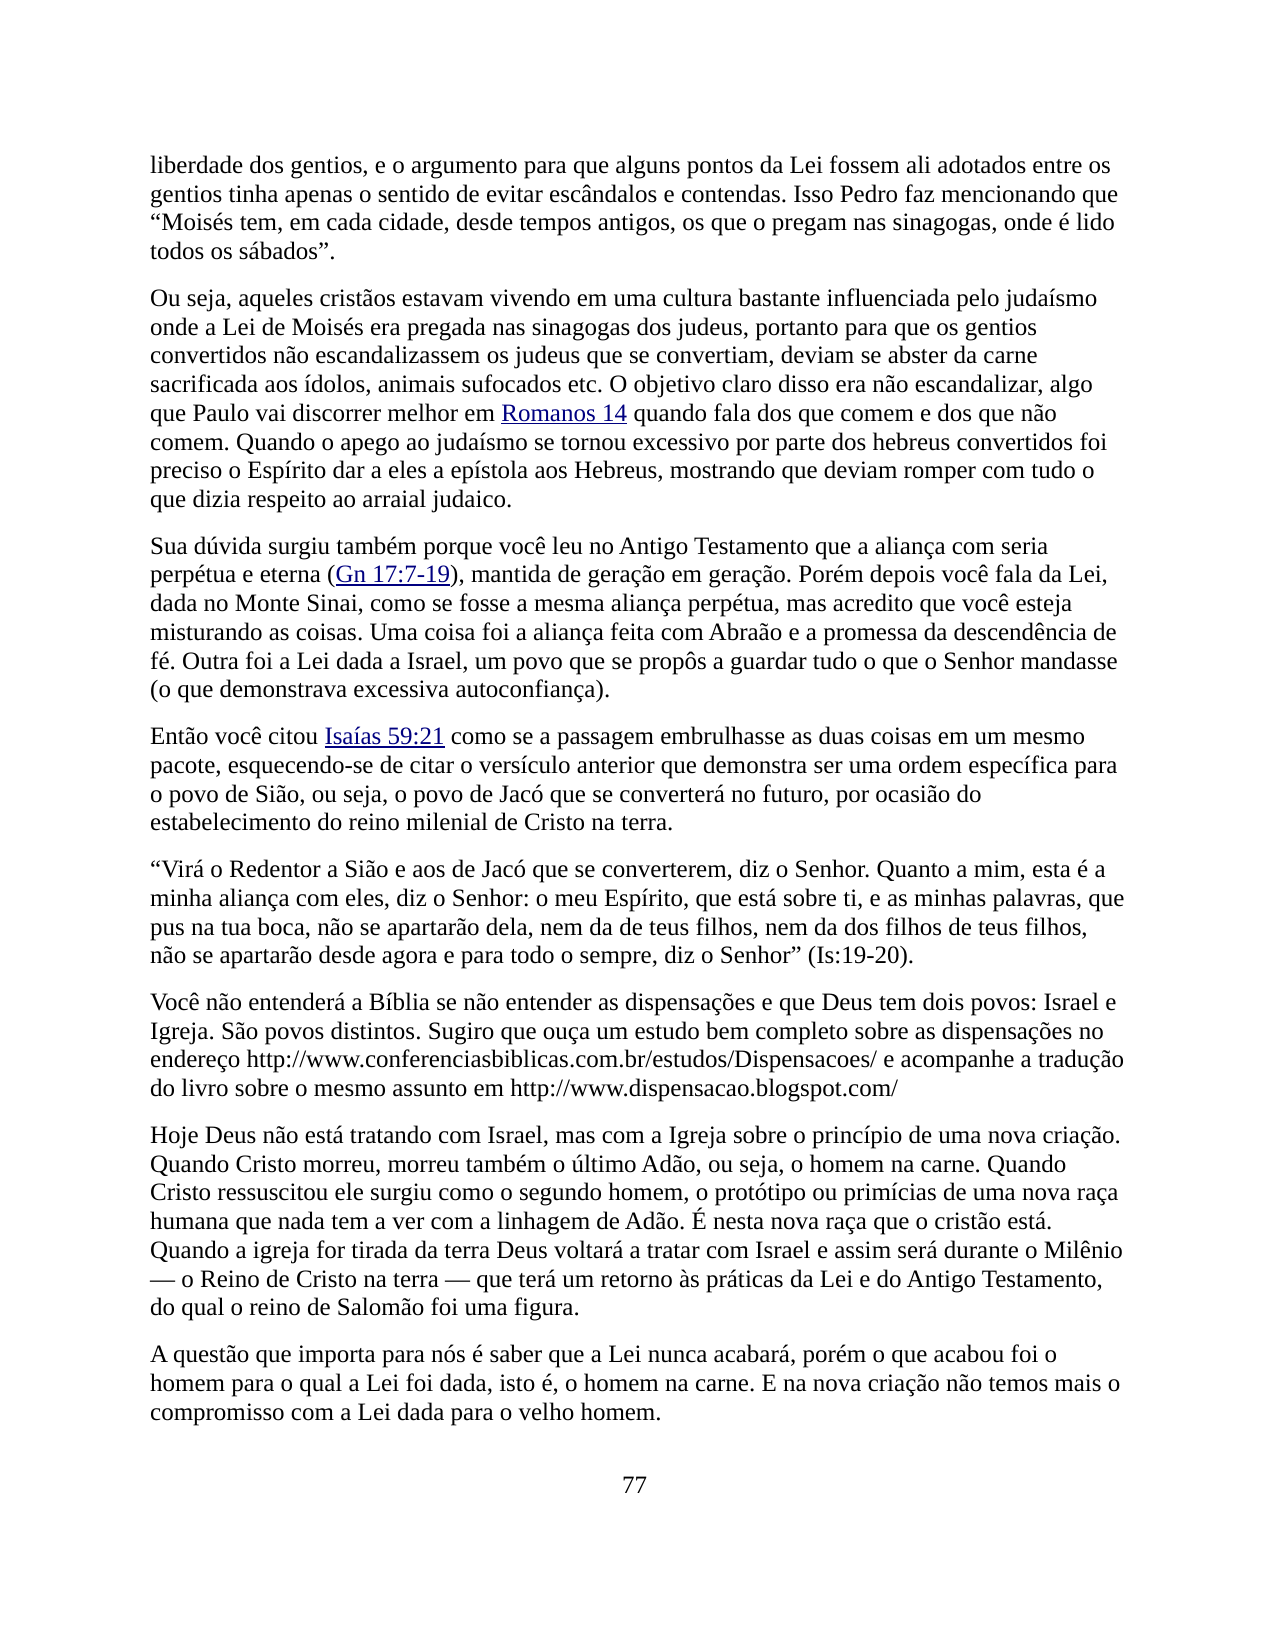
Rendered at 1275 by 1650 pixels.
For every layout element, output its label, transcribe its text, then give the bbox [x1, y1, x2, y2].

text Ou seja, aqueles cristãos estavam vivendo em uma cultura bastante influenciada pelo judaísmo onde a Lei de Moisés era pregada nas sinagogas dos judeus, portanto para que os gentios convertidos não escandalizassem os judeus que se convertiam, deviam se abster da carne sacrificada aos ídolos, animais sufocados etc. O objetivo claro disso era não escandalizar, algo que Paulo vai discorrer melhor em Romanos 14 quando fala dos que comem e dos que não comem. Quando o apego ao judaísmo se tornou excessivo por parte dos hebreus convertidos foi preciso o Espírito dar a eles a epístola aos Hebreus, mostrando que deviam romper com tudo o que dizia respeito ao arraial judaico. [150, 283, 1125, 513]
text Hoje Deus não está tratando com Israel, mas com a Igreja sobre o princípio de uma nova criação. Quando Cristo morreu, morreu também o último Adão, ou seja, o homem na carne. Quando Cristo ressuscitou ele surgiu como o segundo homem, o protótipo ou primícias de uma nova raça humana que nada tem a ver com a linhagem de Adão. É nesta nova raça que o cristão está. Quando a igreja for tirada da terra Deus voltará a tratar com Israel e assim será durante o Milênio — o Reino de Cristo na terra — que terá um retorno às práticas da Lei e do Antigo Testamento, do qual o reino de Salomão foi uma figura. [150, 1120, 1125, 1321]
text Sua dúvida surgiu também porque você leu no Antigo Testamento que a aliança com seria perpétua e eterna (Gn 17:7-19), mantida de geração em geração. Porém depois você fala da Lei, dada no Monte Sinai, como se fosse a mesma aliança perpétua, mas acredito que você esteja misturando as coisas. Uma coisa foi a aliança feita com Abraão e a promessa da descendência de fé. Outra foi a Lei dada a Israel, um povo que se propôs a guardar tudo o que o Senhor mandasse (o que demonstrava excessiva autoconfiança). [150, 531, 1125, 703]
text Você não entenderá a Bíblia se não entender as dispensações e que Deus tem dois povos: Israel e Igreja. São povos distintos. Sugiro que ouça um estudo bem completo sobre as dispensações no endereço http://www.conferenciasbiblicas.com.br/estudos/Dispensacoes/ e acompanhe a tradução do livro sobre o mesmo assunto em http://www.dispensacao.blogspot.com/ [150, 987, 1125, 1102]
text A questão que importa para nós é saber que a Lei nunca acabará, porém o que acabou foi o homem para o qual a Lei foi dada, isto é, o homem na carne. E na nova criação não temos mais o compromisso com a Lei dada para o velho homem. [150, 1339, 1125, 1425]
text “Virá o Redentor a Sião e aos de Jacó que se converterem, diz o Senhor. Quanto a mim, esta é a minha aliança com eles, diz o Senhor: o meu Espírito, que está sobre ti, e as minhas palavras, que pus na tua boca, não se apartarão dela, nem da de teus filhos, nem da dos filhos de teus filhos, não se apartarão desde agora e para todo o sempre, diz o Senhor” (Is:19-20). [150, 854, 1125, 969]
text liberdade dos gentios, e o argumento para que alguns pontos da Lei fossem ali adotados entre os gentios tinha apenas o sentido de evitar escândalos e contendas. Isso Pedro faz mencionando que “Moisés tem, em cada cidade, desde tempos antigos, os que o pregam nas sinagogas, onde é lido todos os sábados”. [150, 150, 1125, 265]
text Então você citou Isaías 59:21 como se a passagem embrulhasse as duas coisas em um mesmo pacote, esquecendo-se de citar o versículo anterior que demonstra ser uma ordem específica para o povo de Sião, ou seja, o povo de Jacó que se converterá no futuro, por ocasião do estabelecimento do reino milenial de Cristo na terra. [150, 721, 1125, 836]
